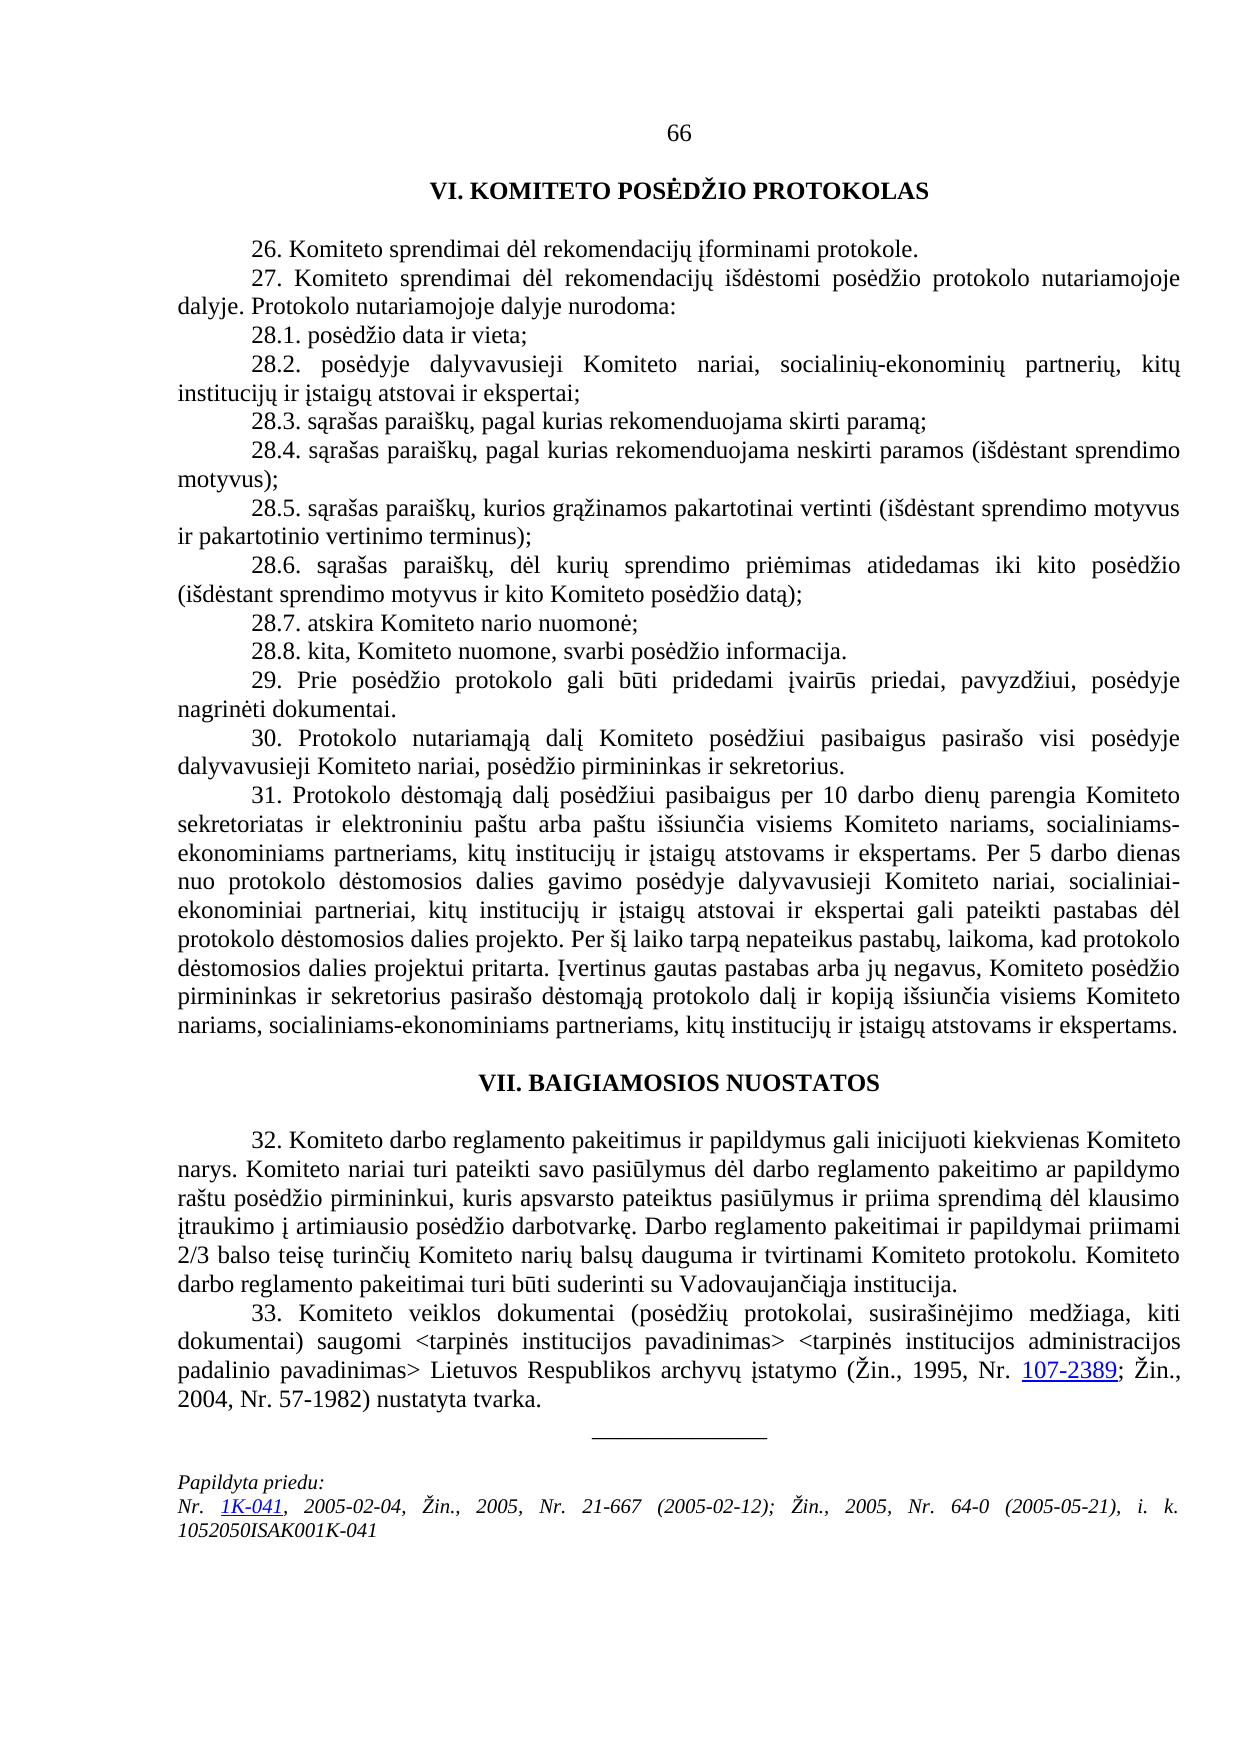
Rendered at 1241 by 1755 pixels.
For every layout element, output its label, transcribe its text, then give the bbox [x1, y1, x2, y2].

text Nr. 1K-041, 2005-02-04, Žin., 2005, Nr. 21-667 (2005-02-12); Žin., 2005, Nr. 64-0 (2005-05-21), i. k. 1052050ISAK001K-041 [177, 1494, 1181, 1542]
text 28.2. posėdyje dalyvavusieji Komiteto nariai, socialinių-ekonominių partnerių, kitų institucijų ir įstaigų atstovai ir ekspertai; [177, 349, 1181, 406]
text 28.3. sąrašas paraiškų, pagal kurias rekomenduojama skirti paramą; [177, 406, 1181, 435]
text VII. BAIGIAMOSIOS NUOSTATOS [177, 1068, 1181, 1096]
text 28.7. atskira Komiteto nario nuomonė; [177, 608, 1181, 636]
text Papildyta priedu: [177, 1470, 1181, 1494]
text 27. Komiteto sprendimai dėl rekomendacijų išdėstomi posėdžio protokolo nutariamojoje dalyje. Protokolo nutariamojoje dalyje nurodoma: [177, 263, 1181, 320]
text 31. Protokolo dėstomąją dalį posėdžiui pasibaigus per 10 darbo dienų parengia Komiteto sekretoriatas ir elektroniniu paštu arba paštu išsiunčia visiems Komiteto nariams, socialiniams-ekonominiams partneriams, kitų institucijų ir įstaigų atstovams ir ekspertams. Per 5 darbo dienas nuo protokolo dėstomosios dalies gavimo posėdyje dalyvavusieji Komiteto nariai, socialiniai-ekonominiai partneriai, kitų institucijų ir įstaigų atstovai ir ekspertai gali pateikti pastabas dėl protokolo dėstomosios dalies projekto. Per šį laiko tarpą nepateikus pastabų, laikoma, kad protokolo dėstomosios dalies projektui pritarta. Įvertinus gautas pastabas arba jų negavus, Komiteto posėdžio pirmininkas ir sekretorius pasirašo dėstomąją protokolo dalį ir kopiją išsiunčia visiems Komiteto nariams, socialiniams-ekonominiams partneriams, kitų institucijų ir įstaigų atstovams ir ekspertams. [177, 780, 1181, 1039]
text 28.1. posėdžio data ir vieta; [177, 320, 1181, 349]
text 28.6. sąrašas paraiškų, dėl kurių sprendimo priėmimas atidedamas iki kito posėdžio (išdėstant sprendimo motyvus ir kito Komiteto posėdžio datą); [177, 550, 1181, 608]
text 28.4. sąrašas paraiškų, pagal kurias rekomenduojama neskirti paramos (išdėstant sprendimo motyvus); [177, 435, 1181, 493]
text ______________ [177, 1413, 1181, 1441]
text 26. Komiteto sprendimai dėl rekomendacijų įforminami protokole. [177, 234, 1181, 263]
text 28.8. kita, Komiteto nuomone, svarbi posėdžio informacija. [177, 636, 1181, 665]
text 33. Komiteto veiklos dokumentai (posėdžių protokolai, susirašinėjimo medžiaga, kiti dokumentai) saugomi <tarpinės institucijos pavadinimas> <tarpinės institucijos administracijos padalinio pavadinimas> Lietuvos Respublikos archyvų įstatymo (Žin., 1995, Nr. 107-2389; Žin., 2004, Nr. 57-1982) nustatyta tvarka. [177, 1298, 1181, 1413]
text 30. Protokolo nutariamąją dalį Komiteto posėdžiui pasibaigus pasirašo visi posėdyje dalyvavusieji Komiteto nariai, posėdžio pirmininkas ir sekretorius. [177, 723, 1181, 780]
text 28.5. sąrašas paraiškų, kurios grąžinamos pakartotinai vertinti (išdėstant sprendimo motyvus ir pakartotinio vertinimo terminus); [177, 493, 1181, 550]
text 32. Komiteto darbo reglamento pakeitimus ir papildymus gali inicijuoti kiekvienas Komiteto narys. Komiteto nariai turi pateikti savo pasiūlymus dėl darbo reglamento pakeitimo ar papildymo raštu posėdžio pirmininkui, kuris apsvarsto pateiktus pasiūlymus ir priima sprendimą dėl klausimo įtraukimo į artimiausio posėdžio darbotvarkę. Darbo reglamento pakeitimai ir papildymai priimami 2/3 balso teisę turinčių Komiteto narių balsų dauguma ir tvirtinami Komiteto protokolu. Komiteto darbo reglamento pakeitimai turi būti suderinti su Vadovaujančiąja institucija. [177, 1125, 1181, 1298]
text 29. Prie posėdžio protokolo gali būti pridedami įvairūs priedai, pavyzdžiui, posėdyje nagrinėti dokumentai. [177, 665, 1181, 723]
text VI. KOMITETO POSĖDŽIO PROTOKOLAS [177, 176, 1181, 205]
